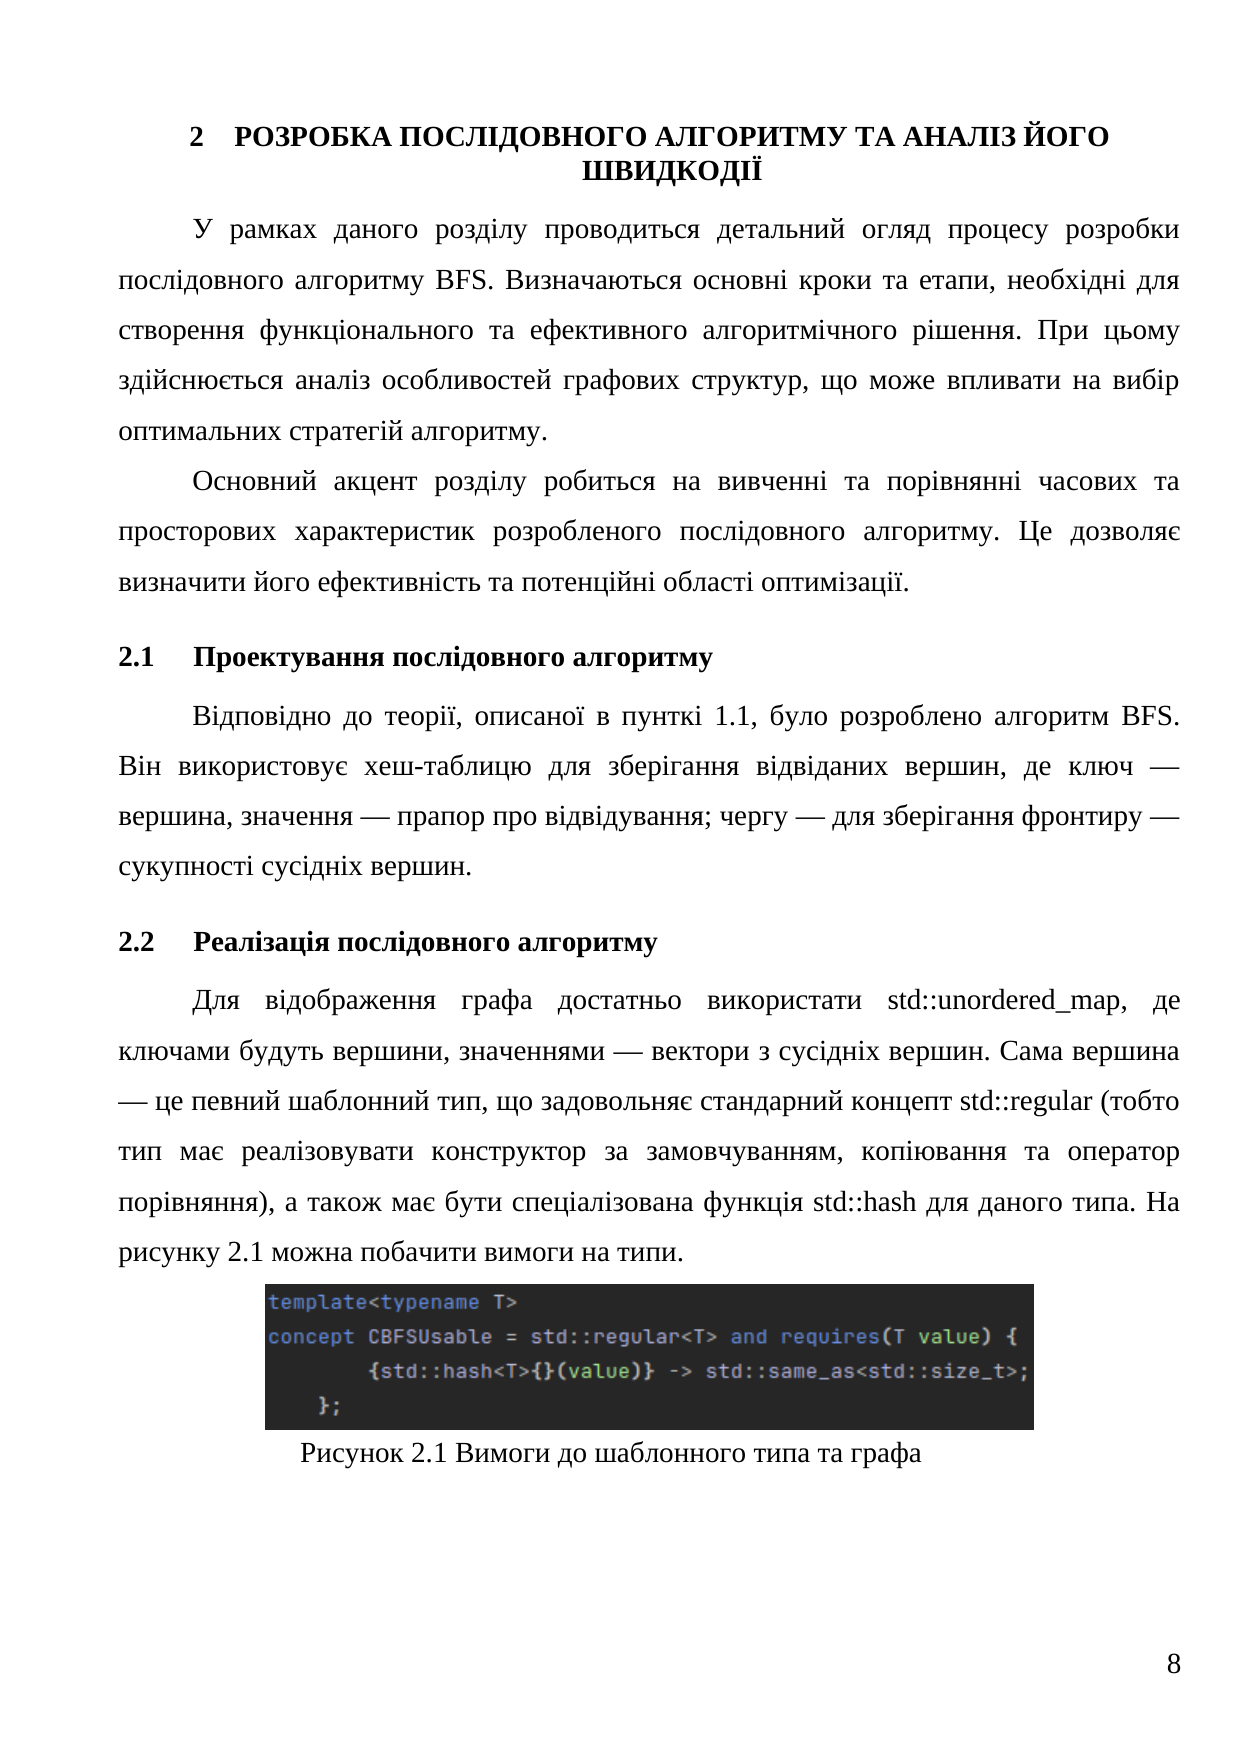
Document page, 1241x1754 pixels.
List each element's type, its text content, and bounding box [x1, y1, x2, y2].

text Відповідно до теорії, описаної в пунткі 1.1, було розроблено алгоритм BFS. Він використовує хеш-таблицю для зберігання відвіданих вершин, де ключ — вершина, значення — прапор про відвідування; чергу — для зберігання фронтиру — сукупності сусідніх вершин. [118, 698, 1181, 882]
text Основний акцент розділу робиться на вивченні та порівнянні часових та просторових характеристик розробленого послідовного алгоритму. Це дозволяє визначити його ефективність та потенційні області оптимізації. [118, 463, 1181, 597]
text У рамках даного розділу проводиться детальний огляд процесу розробки послідовного алгоритму BFS. Визначаються основні кроки та етапи, необхідні для створення функціонального та ефективного алгоритмічного рішення. При цьому здійснюється аналіз особливостей графових структур, що може впливати на вибір оптимальних стратегій алгоритму. [118, 212, 1181, 446]
picture [265, 1284, 1034, 1430]
subtitle Розробка послідовного алгоритму та аналіз його швидкодії [118, 119, 1181, 187]
subtitle Реалізація послідовного алгоритму [118, 924, 1181, 957]
subtitle Проектування послідовного алгоритму [118, 639, 1181, 673]
list Вимоги до шаблонного типа та графа [118, 1435, 1181, 1469]
text Для відображення графа достатньо використати std::unordered_map, де ключами будуть вершини, значеннями — вектори з сусідніх вершин. Сама вершина — це певний шаблонний тип, що задовольняє стандарний концепт std::regular (тобто тип має реалізовувати конструктор за замовчуванням, копіювання та оператор порівняння), а також має бути спеціалізована функція std::hash для даного типа. На рисунку 2.1 можна побачити вимоги на типи. [118, 982, 1181, 1267]
